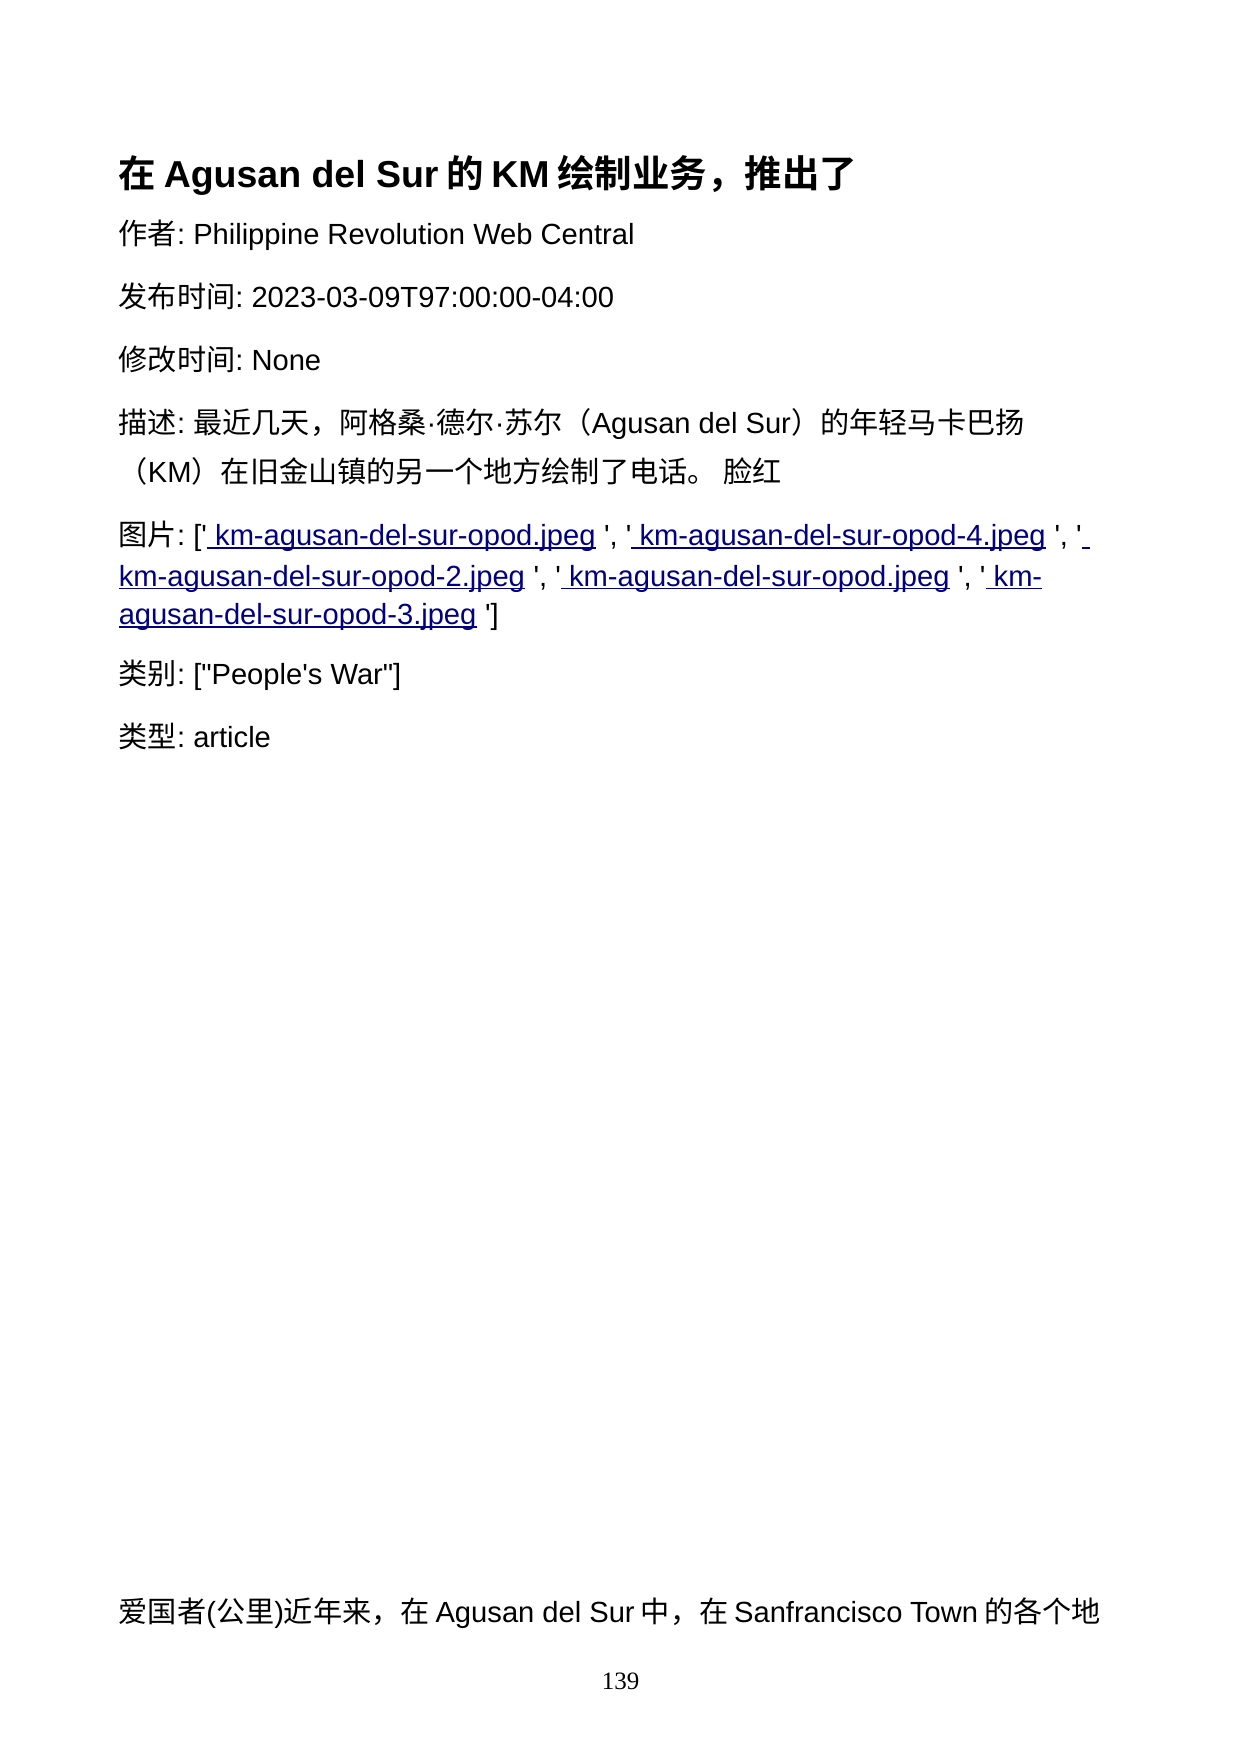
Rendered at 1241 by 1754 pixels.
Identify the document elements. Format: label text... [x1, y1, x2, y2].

text 描述: 最近几天，阿格桑·德尔·苏尔（Agusan del Sur）的年轻马卡巴扬（KM）在旧金山镇的另一个地方绘制了电话。 脸红 [118, 400, 1122, 491]
text 修改时间: None [118, 337, 1122, 379]
text 作者: Philippine Revolution Web Central [118, 210, 1122, 253]
subtitle 在Agusan del Sur的KM绘制业务，推出了 [118, 143, 1122, 198]
text 爱国者(公里)近年来，在Agusan del Sur中，在Sanfrancisco Town的各个地 [118, 777, 1122, 1631]
text 类型: article [118, 713, 1122, 756]
text 类别: ["People's War"] [118, 650, 1122, 693]
text 发布时间: 2023-03-09T97:00:00-04:00 [118, 273, 1122, 316]
text 图片: [' km-agusan-del-sur-opod.jpeg ', ' km-agusan-del-sur-opod-4.jpeg ', ' km-agusan-del-sur-opod-2.jpeg ', ' km-agusan-del-sur-opod.jpeg ', ' km-agusan-del-sur-opod-3.jpeg '] [118, 511, 1122, 631]
